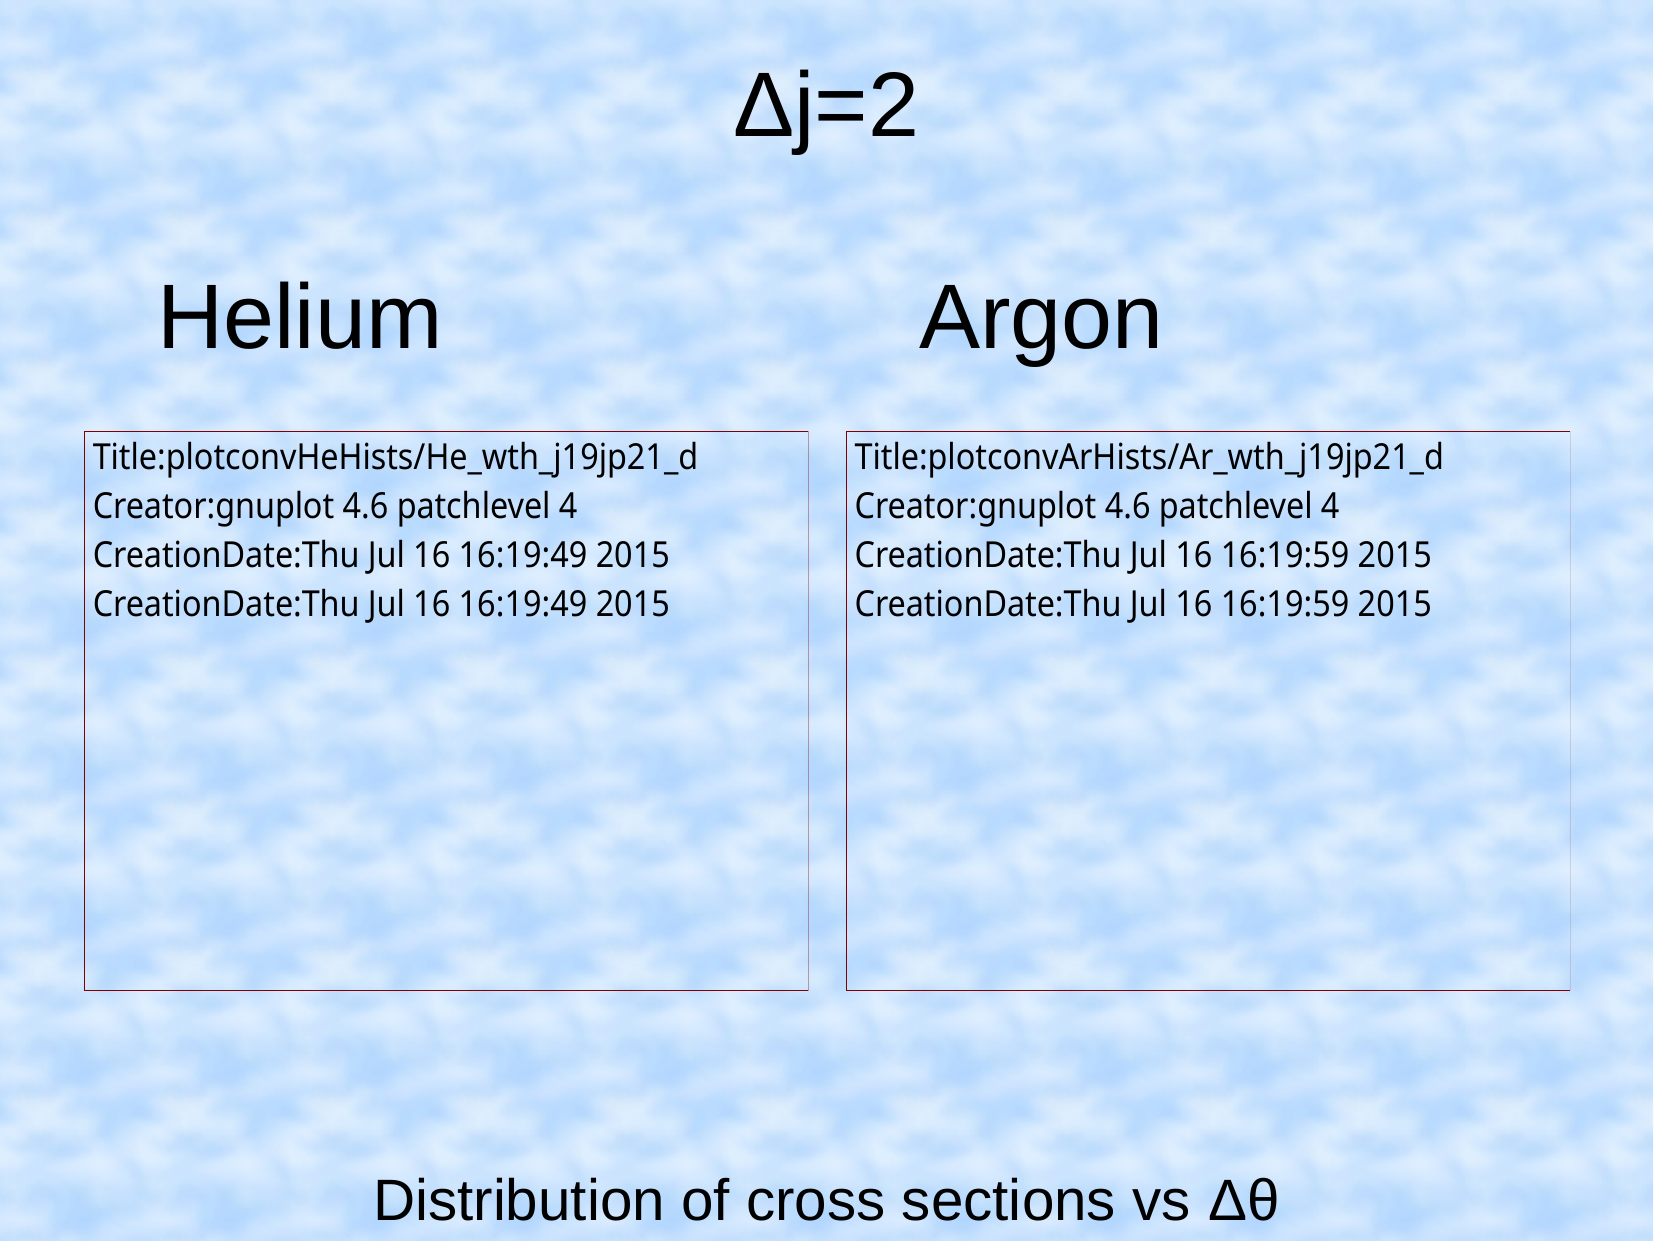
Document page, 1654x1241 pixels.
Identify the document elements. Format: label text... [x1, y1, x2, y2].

title Argon [919, 213, 1645, 421]
picture [0, 0, 1654, 1241]
title Helium [157, 213, 884, 421]
text_box Distribution of cross sections vs Δθ [358, 1160, 1295, 1241]
text_box Δj=2 [693, 53, 960, 157]
